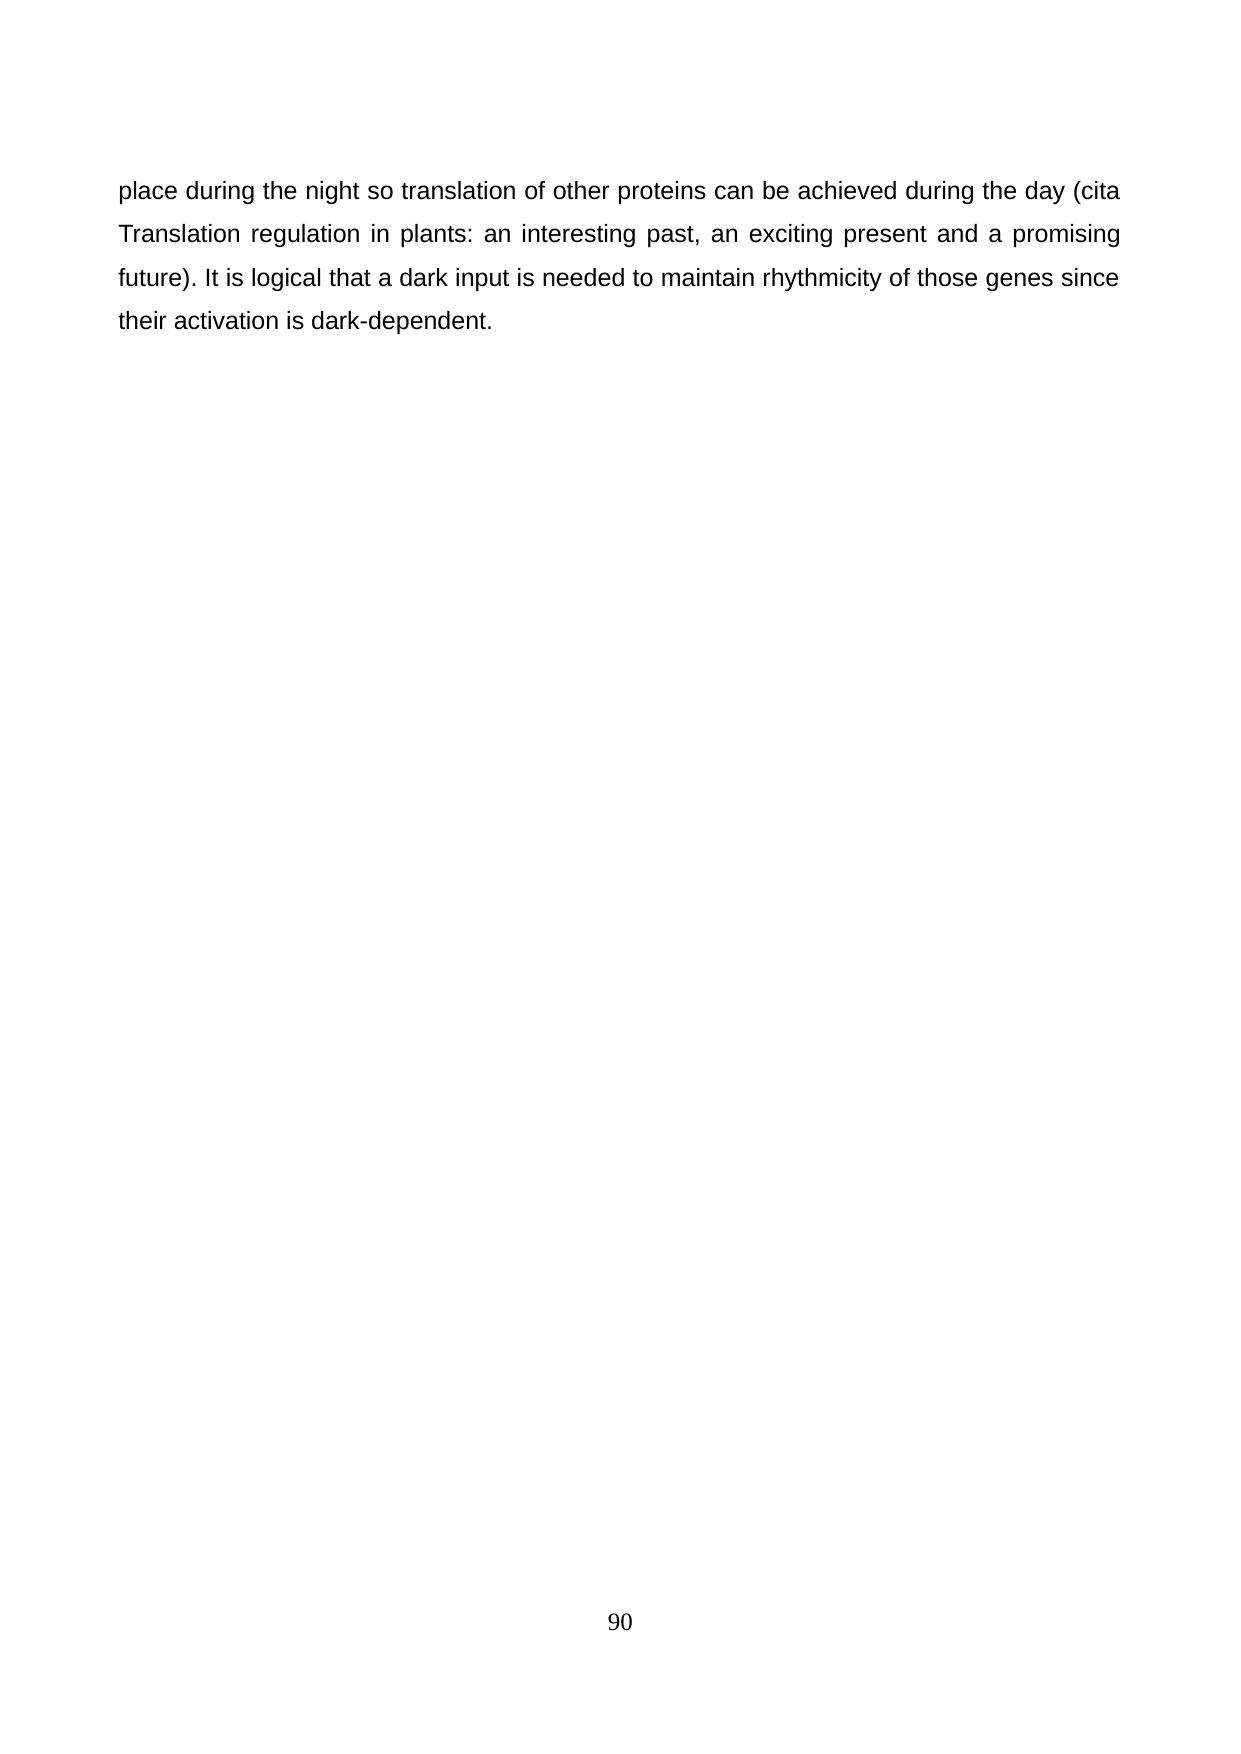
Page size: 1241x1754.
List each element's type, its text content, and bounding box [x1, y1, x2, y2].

text place during the night so translation of other proteins can be achieved during the day (cita Translation regulation in plants: an interesting past, an exciting present and a promising future). It is logical that a dark input is needed to maintain rhythmicity of those genes since their activation is dark-dependent. [118, 176, 1122, 334]
